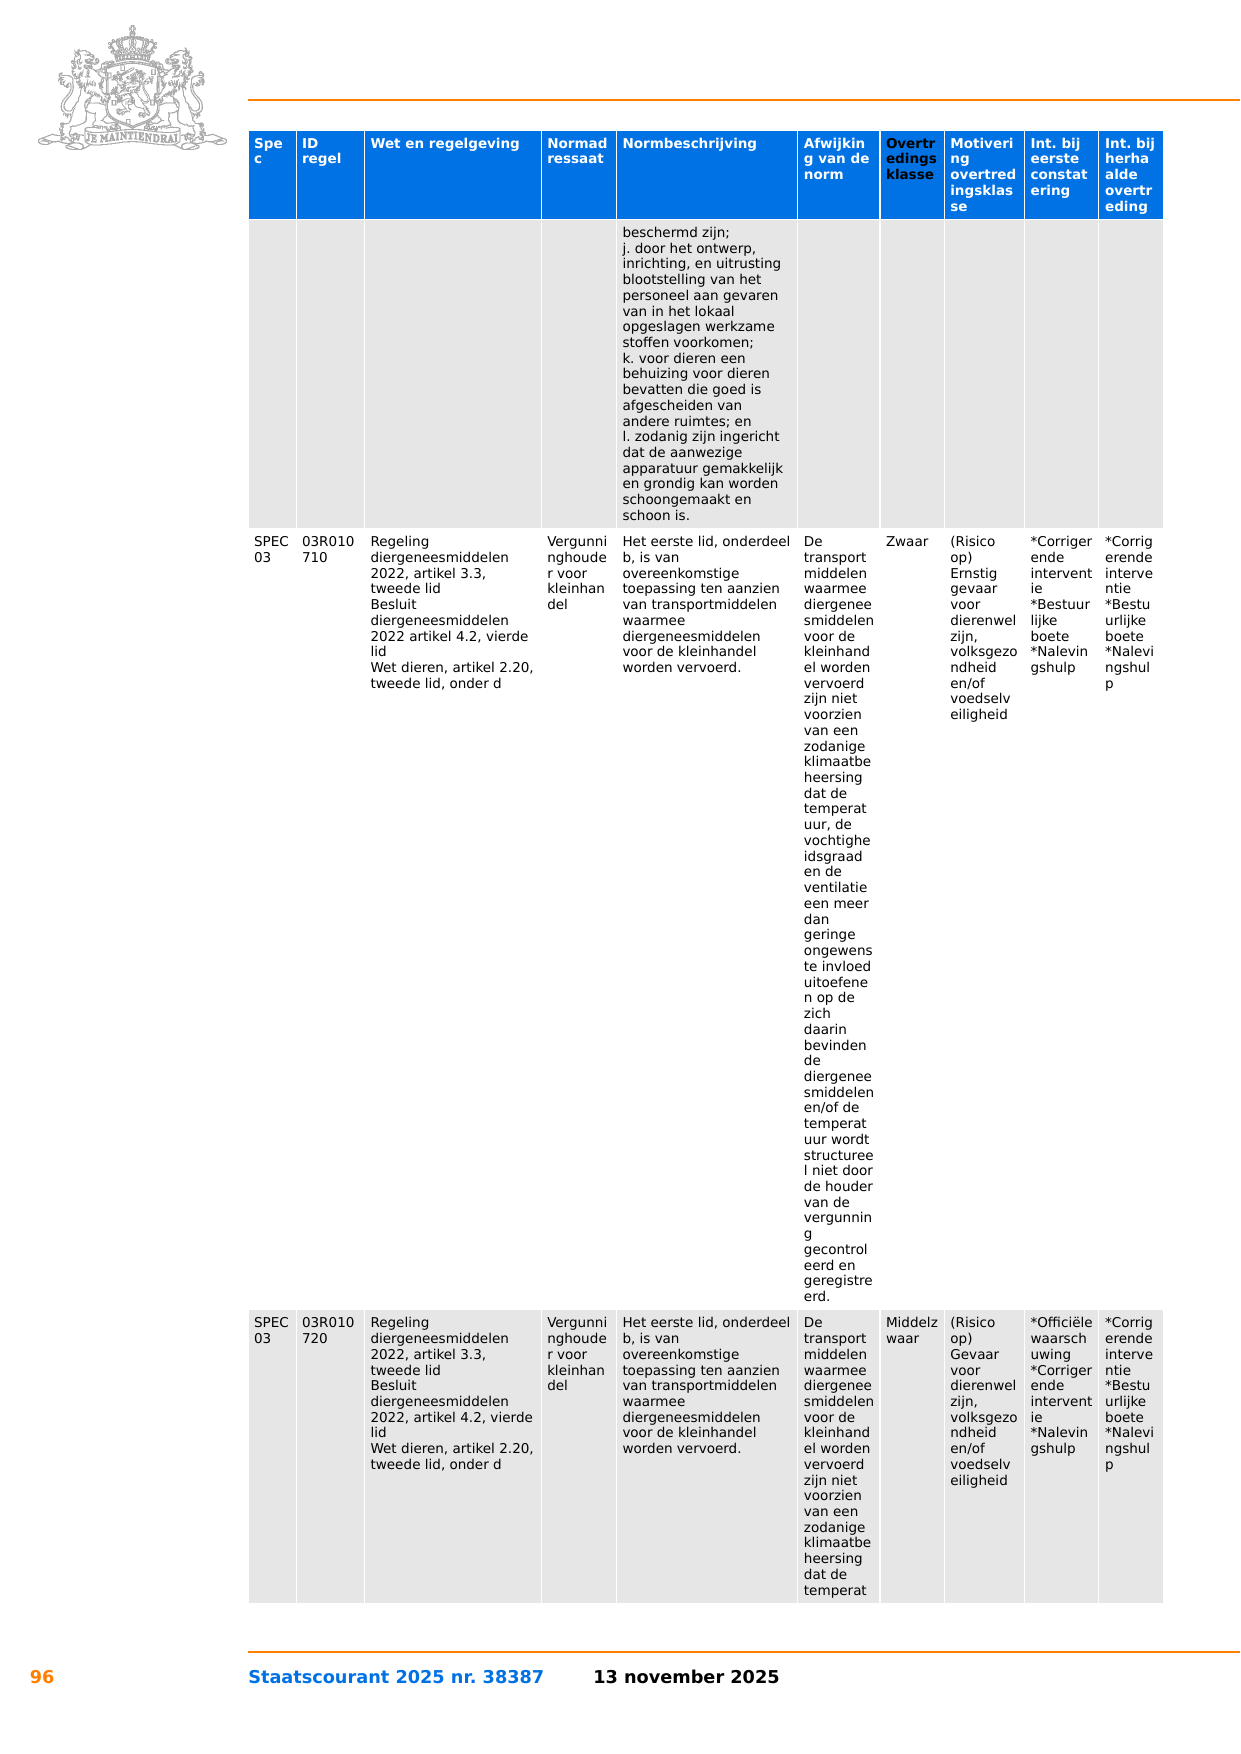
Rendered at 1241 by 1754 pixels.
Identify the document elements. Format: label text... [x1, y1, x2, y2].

table_cell 03R010720 [297, 1310, 364, 1603]
table_cell [1025, 220, 1098, 528]
table_header Spec [249, 131, 296, 219]
table_cell SPEC03 [249, 529, 296, 1309]
table_cell Vergunninghouder voor kleinhandel [542, 1310, 616, 1603]
table_cell *Officiële waarschuwing *Corrigerende interventie *Nalevingshulp [1025, 1310, 1098, 1603]
table_header Int. bij eerste constatering [1025, 131, 1098, 219]
picture [38, 25, 227, 150]
table_cell De transportmiddelen waarmee diergeneesmiddelen voor de kleinhandel worden vervoerd zijn niet voorzien van een zodanige klimaatbeheersing dat de temperatuur, de vochtigheidsgraad en de ventilatie een meer dan geringe ongewenste invloed uitoefenen op de zich daarin bevindende diergeneesmiddelen en/of de temperatuur wordt structureel niet door de houder van de vergunning gecontroleerd en geregistreerd. [798, 529, 879, 1309]
table_cell *Corrigerende interventie *Bestuurlijke boete *Nalevingshulp [1099, 1310, 1163, 1603]
table_header Motivering overtredingsklasse [945, 131, 1024, 219]
table_cell Regeling diergeneesmiddelen 2022, artikel 3.3, tweede lid Besluit diergeneesmiddelen 2022 artikel 4.2, vierde lid Wet dieren, artikel 2.20, tweede lid, onder d [365, 529, 541, 1309]
table_header Wet en regelgeving [365, 131, 541, 219]
table_cell 03R010710 [297, 529, 364, 1309]
table_cell [542, 220, 616, 528]
table_header ID regel [297, 131, 364, 219]
table_cell De transportmiddelen waarmee diergeneesmiddelen voor de kleinhandel worden vervoerd zijn niet voorzien van een zodanige klimaatbeheersing dat de temperat [798, 1310, 879, 1603]
table_cell (Risico op) Ernstig gevaar voor dierenwelzijn, volksgezondheid en/of voedselveiligheid [945, 529, 1024, 1309]
table_cell Middelzwaar [881, 1310, 944, 1603]
table_cell Vergunninghouder voor kleinhandel [542, 529, 616, 1309]
table_cell [1099, 220, 1163, 528]
table_header Overtredingsklasse [881, 131, 944, 219]
table_header Int. bij herhaalde overtreding [1099, 131, 1163, 219]
table_cell Het eerste lid, onderdeel b, is van overeenkomstige toepassing ten aanzien van transportmiddelen waarmee diergeneesmiddelen voor de kleinhandel worden vervoerd. [617, 1310, 797, 1603]
table_cell [945, 220, 1024, 528]
table_cell *Corrigerende interventie *Bestuurlijke boete *Nalevingshulp [1025, 529, 1098, 1309]
table_cell Het eerste lid, onderdeel b, is van overeenkomstige toepassing ten aanzien van transportmiddelen waarmee diergeneesmiddelen voor de kleinhandel worden vervoerd. [617, 529, 797, 1309]
table_header Afwijking van de norm [798, 131, 879, 219]
table_cell [365, 220, 541, 528]
table_header Normadressaat [542, 131, 616, 219]
table_cell (Risico op) Gevaar voor dierenwelzijn, volksgezondheid en/of voedselveiligheid [945, 1310, 1024, 1603]
table_cell [249, 220, 296, 528]
table_cell SPEC03 [249, 1310, 296, 1603]
table_cell [297, 220, 364, 528]
table_cell *Corrigerende interventie *Bestuurlijke boete *Nalevingshulp [1099, 529, 1163, 1309]
table_cell [881, 220, 944, 528]
table_cell Zwaar [881, 529, 944, 1309]
table_header Normbeschrijving [617, 131, 797, 219]
table_cell Regeling diergeneesmiddelen 2022, artikel 3.3, tweede lid Besluit diergeneesmiddelen 2022, artikel 4.2, vierde lid Wet dieren, artikel 2.20, tweede lid, onder d [365, 1310, 541, 1603]
table_cell beschermd zijn; j. door het ontwerp, inrichting, en uitrusting blootstelling van het personeel aan gevaren van in het lokaal opgeslagen werkzame stoffen voorkomen; k. voor dieren een behuizing voor dieren bevatten die goed is afgescheiden van andere ruimtes; en l. zodanig zijn ingericht dat de aanwezige apparatuur gemakkelijk en grondig kan worden schoongemaakt en schoon is. [617, 220, 797, 528]
table_cell [798, 220, 879, 528]
